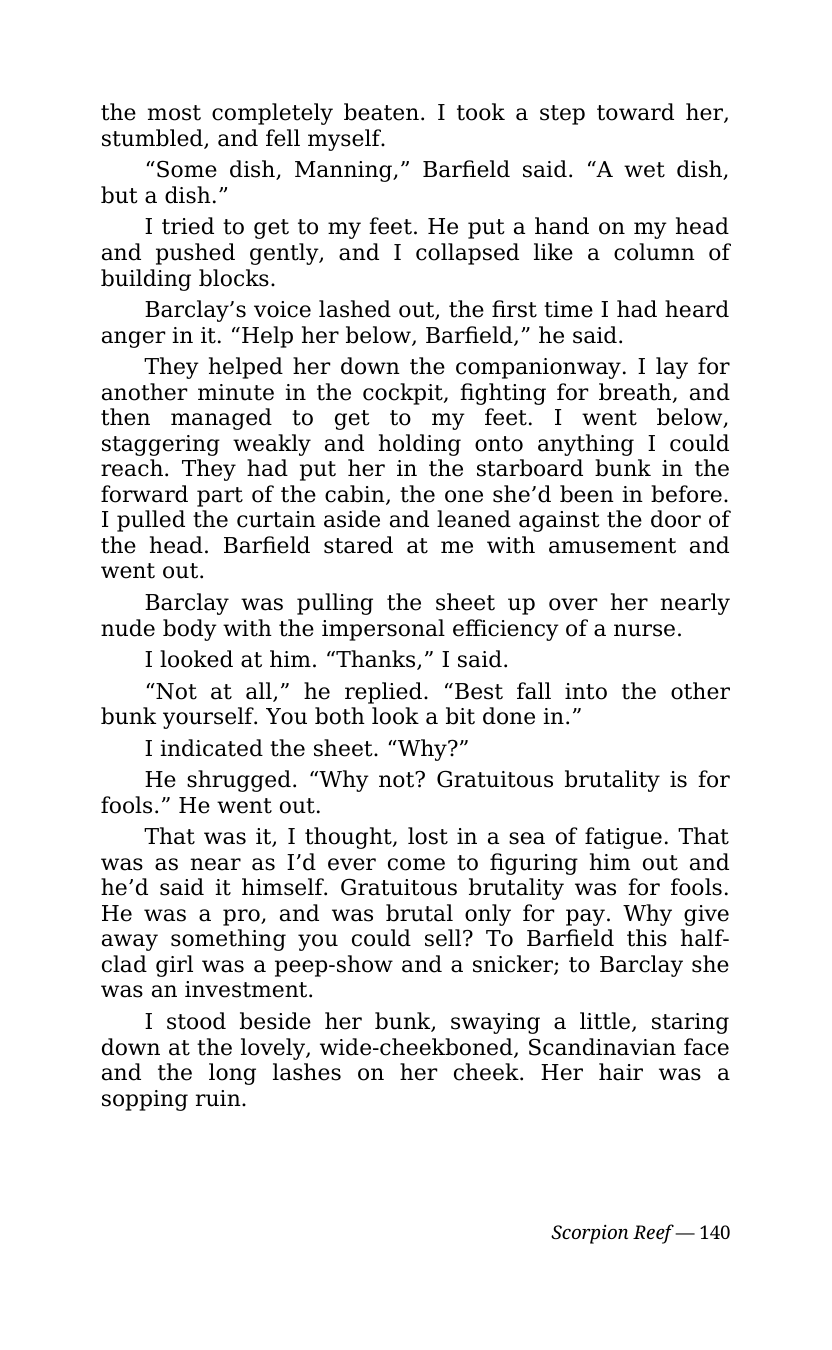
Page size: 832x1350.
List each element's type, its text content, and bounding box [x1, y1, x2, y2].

text “Some dish, Manning,” Barfield said. “A wet dish, but a dish.” [101, 158, 731, 209]
text I indicated the sheet. “Why?” [101, 736, 731, 761]
text Barclay’s voice lashed out, the first time I had heard anger in it. “Help her below, Barfield,” he said. [101, 297, 731, 348]
text He shrugged. “Why not? Gratuitous brutality is for fools.” He went out. [101, 767, 731, 818]
text the most completely beaten. I took a step toward her, stumbled, and fell myself. [101, 101, 731, 152]
text I stood beside her bunk, swaying a little, staring down at the lovely, wide-cheekboned, Scandinavian face and the long lashes on her cheek. Her hair was a sopping ruin. [101, 1009, 731, 1111]
text They helped her down the companionway. I lay for another minute in the cockpit, fighting for breath, and then managed to get to my feet. I went below, staggering weakly and holding onto anything I could reach. They had put her in the starboard bunk in the forward part of the cabin, the one she’d been in before. I pulled the curtain aside and leaned against the door of the head. Barfield stared at me with amusement and went out. [101, 354, 731, 584]
text I looked at him. “Thanks,” I said. [101, 647, 731, 673]
text “Not at all,” he replied. “Best fall into the other bunk yourself. You both look a bit done in.” [101, 679, 731, 730]
text I tried to get to my feet. He put a hand on my head and pushed gently, and I collapsed like a column of building blocks. [101, 215, 731, 291]
text Barclay was pulling the sheet up over her nearly nude body with the impersonal efficiency of a nurse. [101, 590, 731, 641]
text That was it, I thought, lost in a sea of fatigue. That was as near as I’d ever come to figuring him out and he’d said it himself. Gratuitous brutality was for fools. He was a pro, and was brutal only for pay. Why give away something you could sell? To Barfield this half-clad girl was a peep-show and a snicker; to Barclay she was an investment. [101, 824, 731, 1003]
